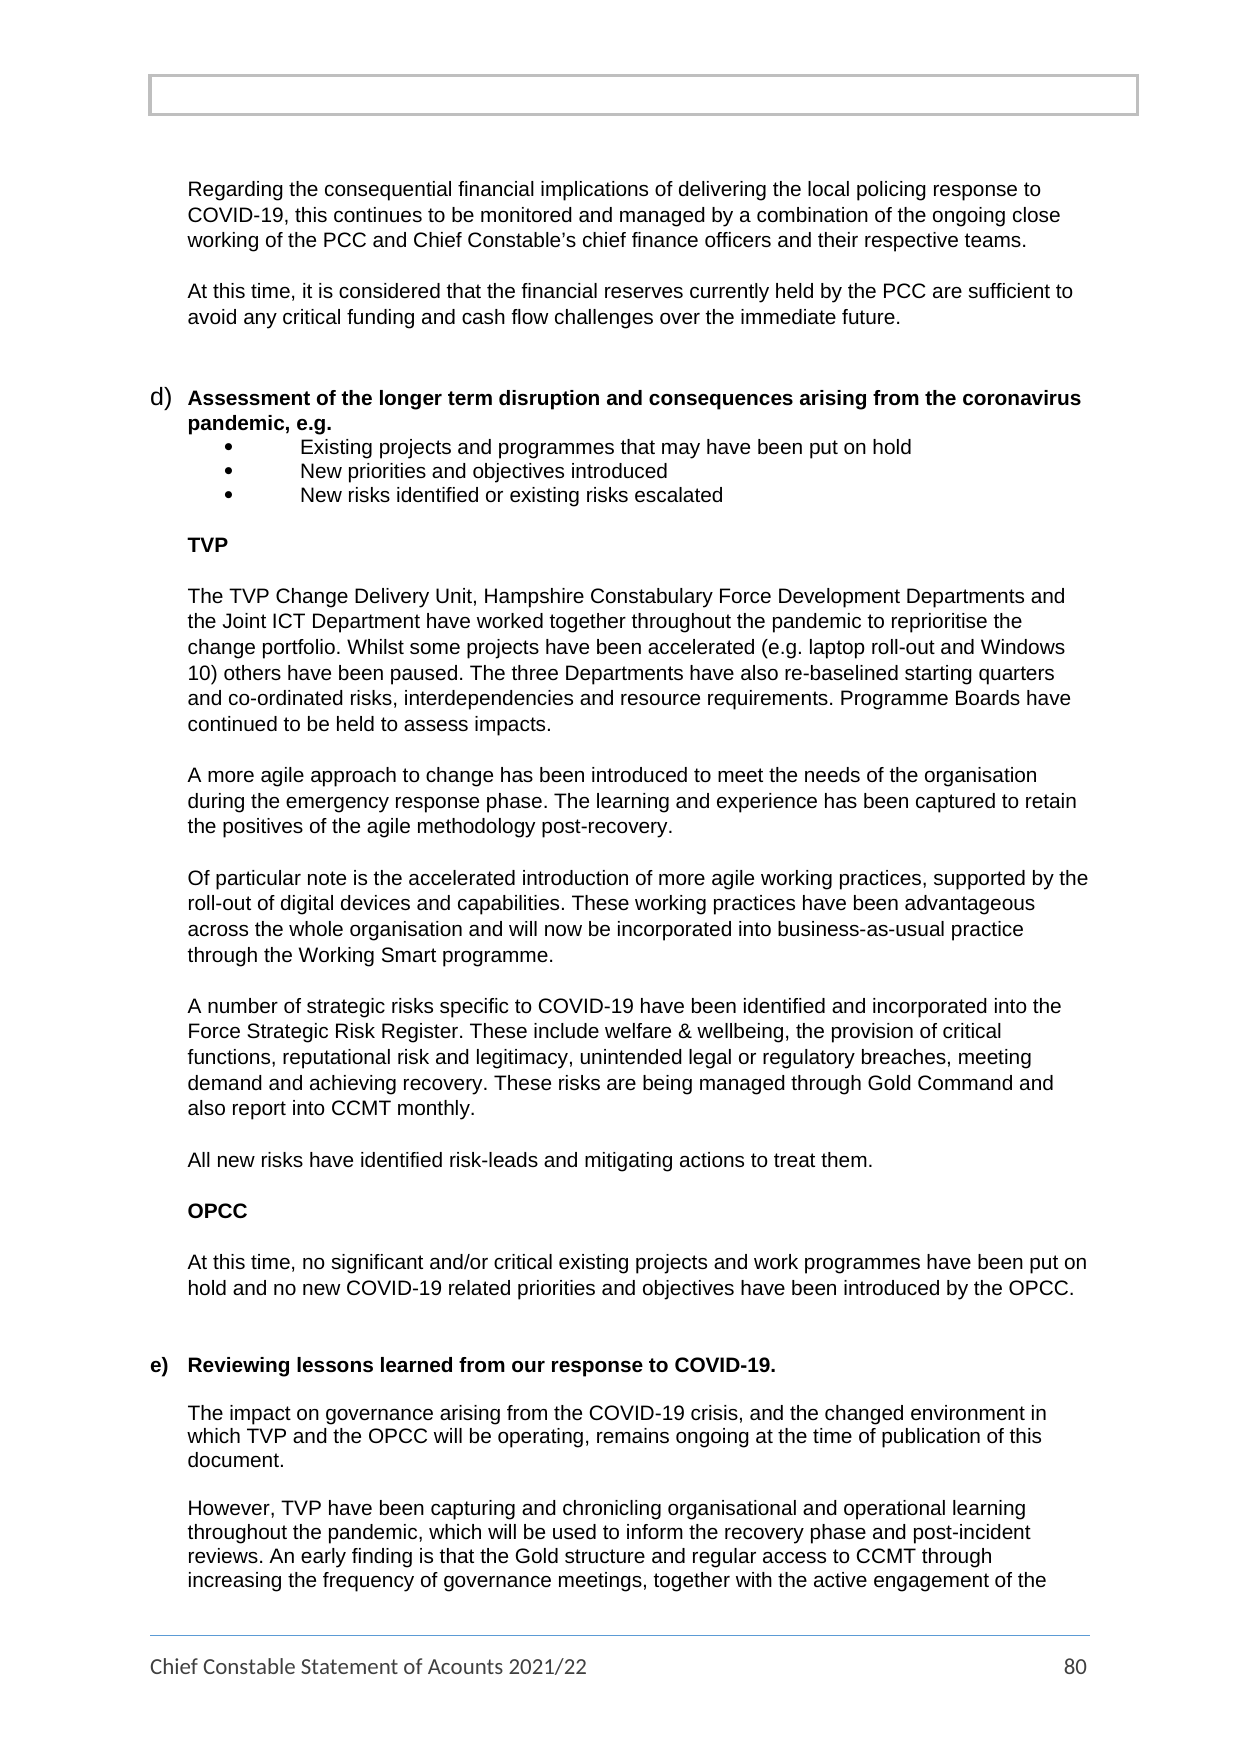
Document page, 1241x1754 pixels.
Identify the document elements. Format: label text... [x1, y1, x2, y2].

list New risks identified or existing risks escalated [225, 483, 1090, 507]
text A more agile approach to change has been introduced to meet the needs of the organisation during the emergency response phase. The learning and experience has been captured to retain the positives of the agile methodology post-recovery. [187, 763, 1090, 838]
text At this time, no significant and/or critical existing projects and work programmes have been put on hold and no new COVID-19 related priorities and objectives have been introduced by the OPCC. [187, 1250, 1090, 1299]
list However, TVP have been capturing and chronicling organisational and operational learning throughout the pandemic, which will be used to inform the recovery phase and post-incident reviews. An early finding is that the Gold structure and regular access to CCMT through increasing the frequency of governance meetings, together with the active engagement of the [187, 1496, 1090, 1592]
list Existing projects and programmes that may have been put on hold [225, 434, 1090, 459]
text Regarding the consequential financial implications of delivering the local policing response to COVID-19, this continues to be monitored and managed by a combination of the ongoing close working of the PCC and Chief Constable’s chief finance officers and their respective teams. [187, 177, 1090, 252]
text TVP [187, 532, 1090, 556]
list Assessment of the longer term disruption and consequences arising from the coronavirus pandemic, e.g. [150, 382, 1090, 434]
text All new risks have identified risk-leads and mitigating actions to treat them. [187, 1147, 1090, 1171]
list Reviewing lessons learned from our response to COVID-19. [150, 1352, 1090, 1376]
text At this time, it is considered that the financial reserves currently held by the PCC are sufficient to avoid any critical funding and cash flow challenges over the immediate future. [187, 279, 1090, 329]
text Of particular note is the accelerated introduction of more agile working practices, supported by the roll-out of digital devices and capabilities. These working practices have been advantageous across the whole organisation and will now be incorporated into business-as-usual practice through the Working Smart programme. [187, 866, 1090, 966]
text The TVP Change Delivery Unit, Hampshire Constabulary Force Development Departments and the Joint ICT Department have worked together throughout the pandemic to reprioritise the change portfolio. Whilst some projects have been accelerated (e.g. laptop roll-out and Windows 10) others have been paused. The three Departments have also re-baselined starting quarters and co-ordinated risks, interdependencies and resource requirements. Programme Boards have continued to be held to assess impacts. [187, 584, 1090, 736]
text A number of strategic risks specific to COVID-19 have been identified and incorporated into the Force Strategic Risk Register. These include welfare & wellbeing, the provision of critical functions, reputational risk and legitimacy, unintended legal or regulatory breaches, meeting demand and achieving recovery. These risks are being managed through Gold Command and also report into CCMT monthly. [187, 994, 1090, 1120]
list The impact on governance arising from the COVID-19 crisis, and the changed environment in which TVP and the OPCC will be operating, remains ongoing at the time of publication of this document. [187, 1400, 1090, 1472]
list New priorities and objectives introduced [225, 459, 1090, 483]
text OPCC [187, 1199, 1090, 1223]
